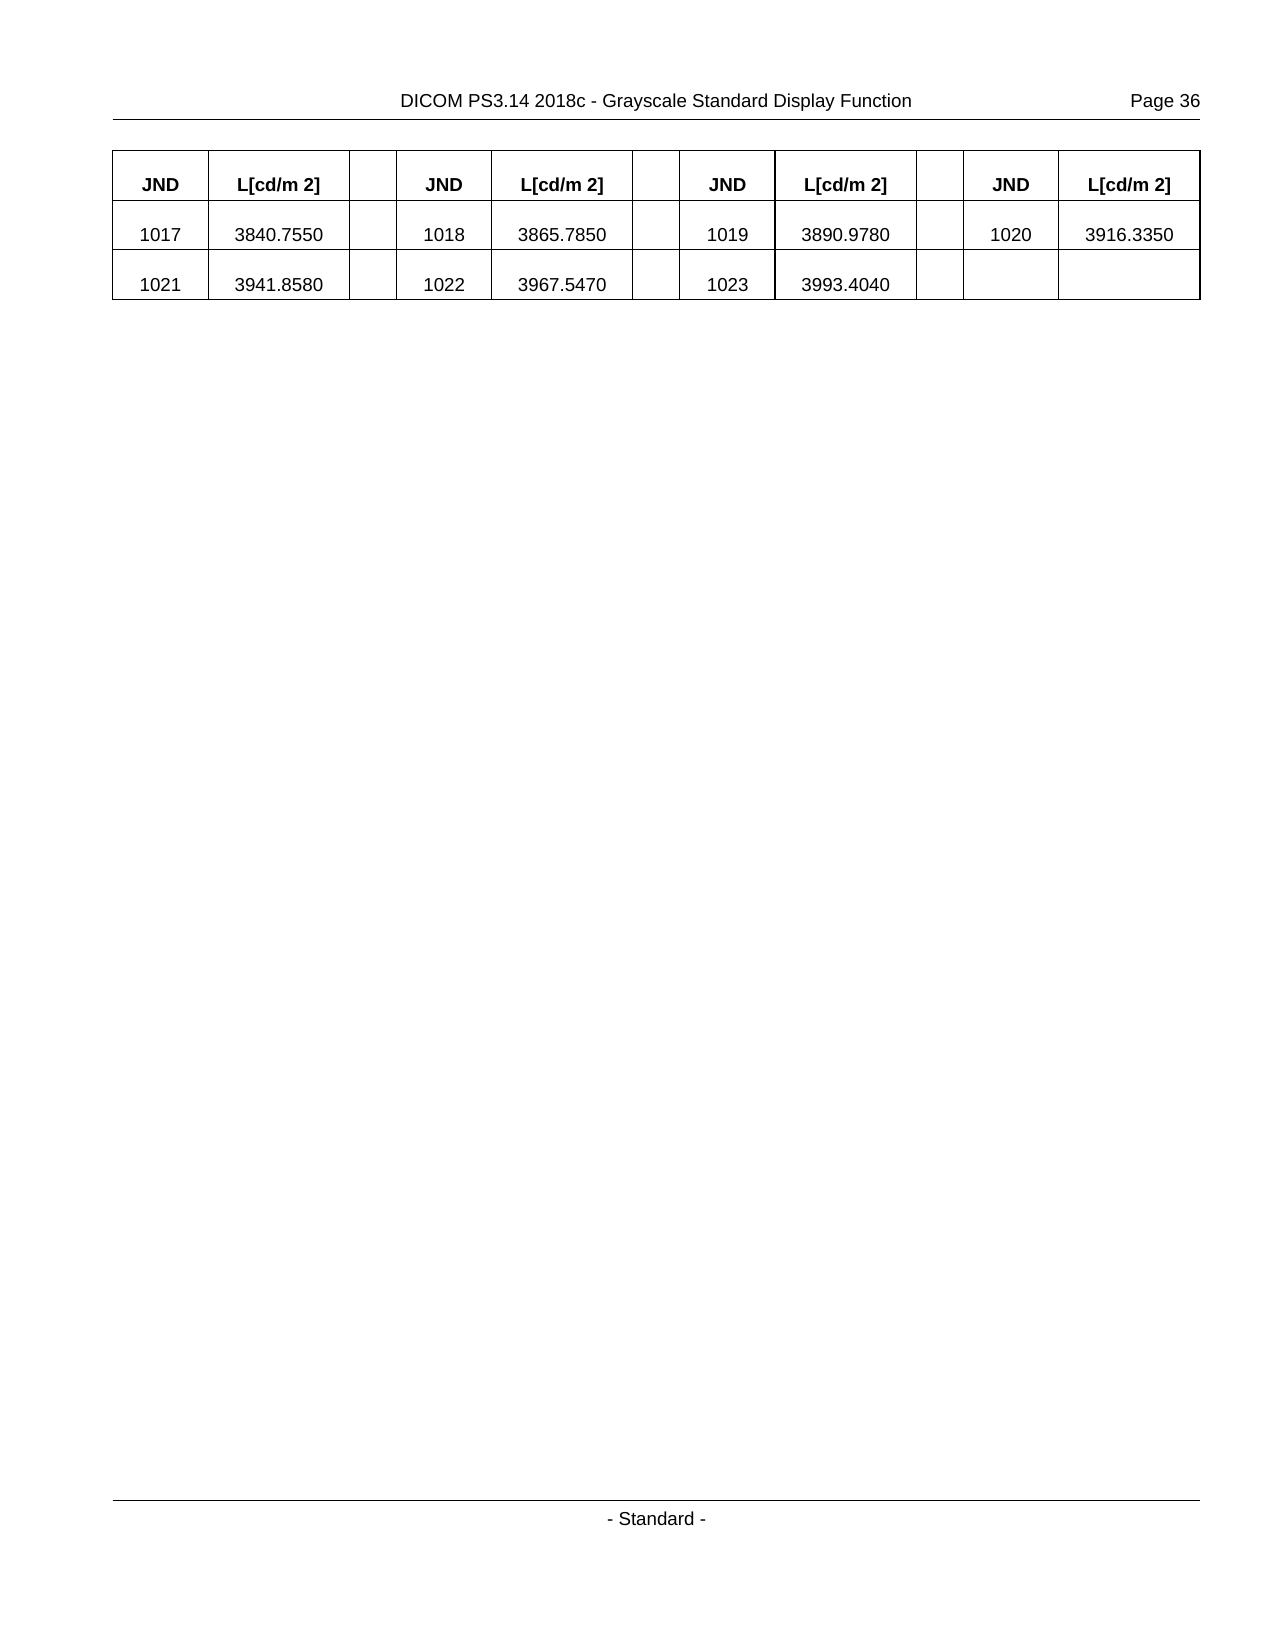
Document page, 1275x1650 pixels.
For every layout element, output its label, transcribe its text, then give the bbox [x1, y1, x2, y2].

table_header L[cd/m 2] [1059, 151, 1199, 200]
table_cell [964, 250, 1058, 299]
table_cell 1023 [680, 250, 774, 299]
table_header JND [964, 151, 1058, 200]
table_cell [350, 201, 396, 249]
table_header L[cd/m 2] [492, 151, 632, 200]
table_cell 1017 [113, 201, 208, 249]
table_cell [633, 250, 679, 299]
table_cell [633, 201, 679, 249]
table_cell [917, 201, 963, 249]
table_cell 3840.7550 [209, 201, 349, 249]
table_header JND [680, 151, 774, 200]
table_cell 3916.3350 [1059, 201, 1199, 249]
table_header [917, 151, 963, 200]
table_cell 1022 [397, 250, 491, 299]
table_cell 3865.7850 [492, 201, 632, 249]
table_cell [917, 250, 963, 299]
table_header L[cd/m 2] [209, 151, 349, 200]
table_cell 3967.5470 [492, 250, 632, 299]
table_header L[cd/m 2] [776, 151, 916, 200]
table_header JND [397, 151, 491, 200]
table_cell 1021 [113, 250, 208, 299]
table_cell [1059, 250, 1199, 299]
table_cell 3941.8580 [209, 250, 349, 299]
table_cell 1019 [680, 201, 774, 249]
table_header [633, 151, 679, 200]
table_cell 3993.4040 [776, 250, 916, 299]
table_cell 3890.9780 [776, 201, 916, 249]
table_cell 1018 [397, 201, 491, 249]
table_header JND [113, 151, 208, 200]
table_header [350, 151, 396, 200]
table_cell [350, 250, 396, 299]
table_cell 1020 [964, 201, 1058, 249]
